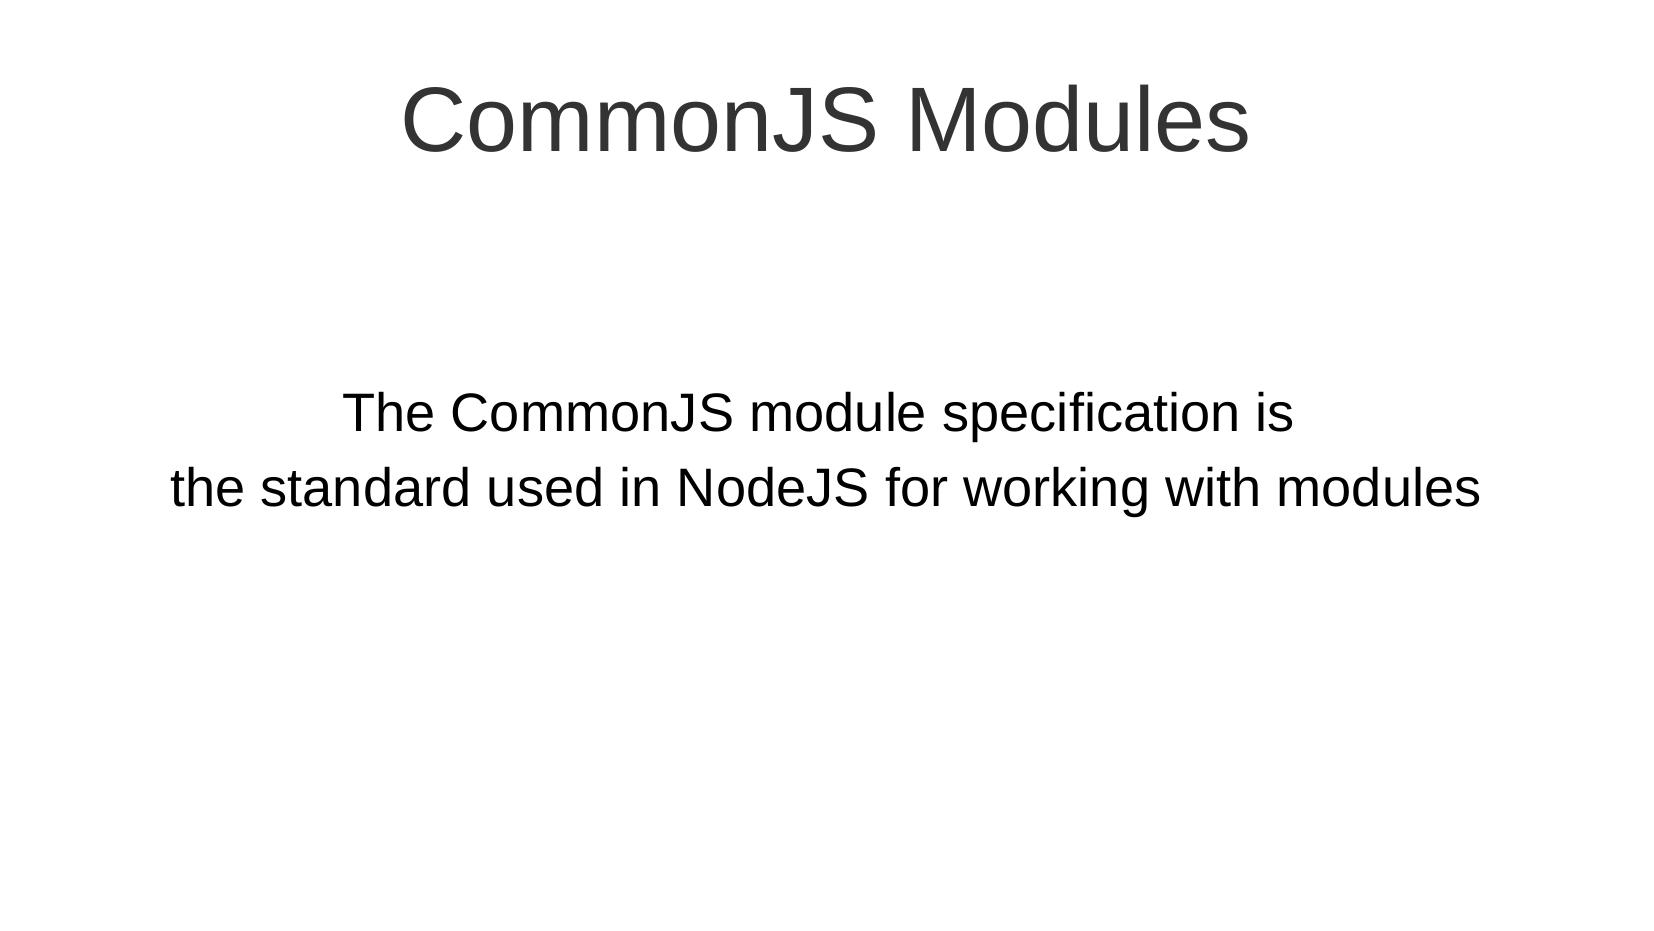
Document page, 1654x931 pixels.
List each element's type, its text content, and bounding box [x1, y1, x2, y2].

list The CommonJS module specification is the standard used in NodeJS for working with modules [0, 210, 1654, 676]
title CommonJS Modules [82, 37, 1571, 193]
